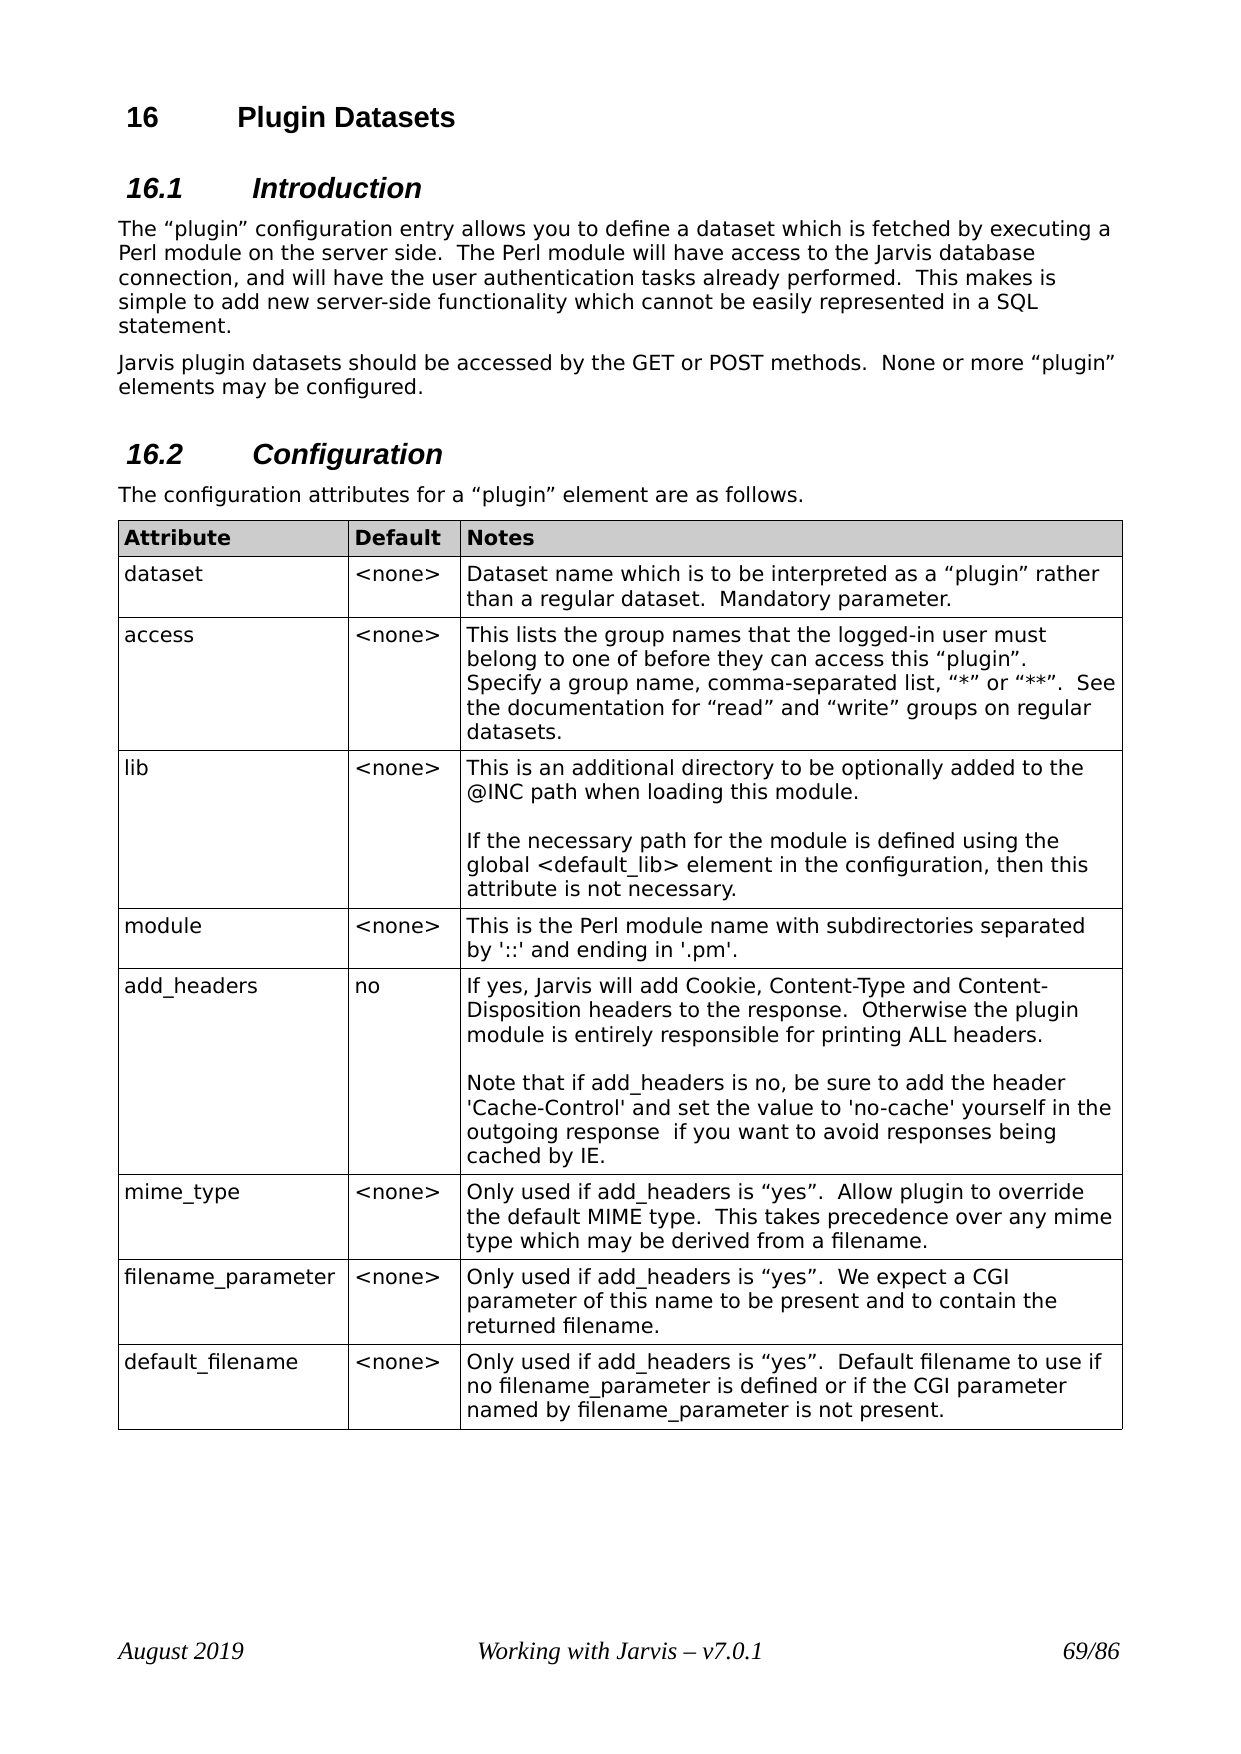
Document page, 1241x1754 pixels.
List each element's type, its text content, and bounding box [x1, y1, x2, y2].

table_cell This is the Perl module name with subdirectories separated by '::' and ending in '.pm'. [461, 909, 1122, 968]
subtitle Configuration [118, 437, 1122, 471]
table_cell no [349, 969, 460, 1174]
table_cell <none> [349, 557, 460, 617]
table_cell Only used if add_headers is “yes”. We expect a CGI parameter of this name to be present and to contain the returned filename. [461, 1260, 1122, 1344]
table_cell default_filename [119, 1345, 348, 1428]
table_header Notes [461, 521, 1122, 556]
subtitle Plugin Datasets [118, 100, 1122, 133]
table_cell Only used if add_headers is “yes”. Allow plugin to override the default MIME type. This takes precedence over any mime type which may be derived from a filename. [461, 1175, 1122, 1259]
table_cell <none> [349, 1260, 460, 1344]
table_header Default [349, 521, 460, 556]
table_cell <none> [349, 909, 460, 968]
table_cell add_headers [119, 969, 348, 1174]
table_cell Dataset name which is to be interpreted as a “plugin” rather than a regular dataset. Mandatory parameter. [461, 557, 1122, 617]
table_cell lib [119, 751, 348, 907]
text Jarvis plugin datasets should be accessed by the GET or POST methods. None or more “plugin” elements may be configured. [118, 351, 1122, 399]
table_cell dataset [119, 557, 348, 617]
table_cell mime_type [119, 1175, 348, 1259]
table_cell Only used if add_headers is “yes”. Default filename to use if no filename_parameter is defined or if the CGI parameter named by filename_parameter is not present. [461, 1345, 1122, 1428]
table_cell <none> [349, 1345, 460, 1428]
table_cell <none> [349, 1175, 460, 1259]
table_cell filename_parameter [119, 1260, 348, 1344]
table_cell This lists the group names that the logged-in user must belong to one of before they can access this “plugin”. Specify a group name, comma-separated list, “*” or “**”. See the documentation for “read” and “write” groups on regular datasets. [461, 618, 1122, 750]
table_cell <none> [349, 618, 460, 750]
text The “plugin” configuration entry allows you to define a dataset which is fetched by executing a Perl module on the server side. The Perl module will have access to the Jarvis database connection, and will have the user authentication tasks already performed. This makes is simple to add new server-side functionality which cannot be easily represented in a SQL statement. [118, 217, 1122, 338]
table_cell This is an additional directory to be optionally added to the @INC path when loading this module. If the necessary path for the module is defined using the global <default_lib> element in the configuration, then this attribute is not necessary. [461, 751, 1122, 907]
table_cell module [119, 909, 348, 968]
table_cell <none> [349, 751, 460, 907]
text The configuration attributes for a “plugin” element are as follows. [118, 483, 1122, 507]
table_cell If yes, Jarvis will add Cookie, Content-Type and Content-Disposition headers to the response. Otherwise the plugin module is entirely responsible for printing ALL headers. Note that if add_headers is no, be sure to add the header 'Cache-Control' and set the value to 'no-cache' yourself in the outgoing response if you want to avoid responses being cached by IE. [461, 969, 1122, 1174]
subtitle Introduction [118, 171, 1122, 204]
table_cell access [119, 618, 348, 750]
table_header Attribute [119, 521, 348, 556]
